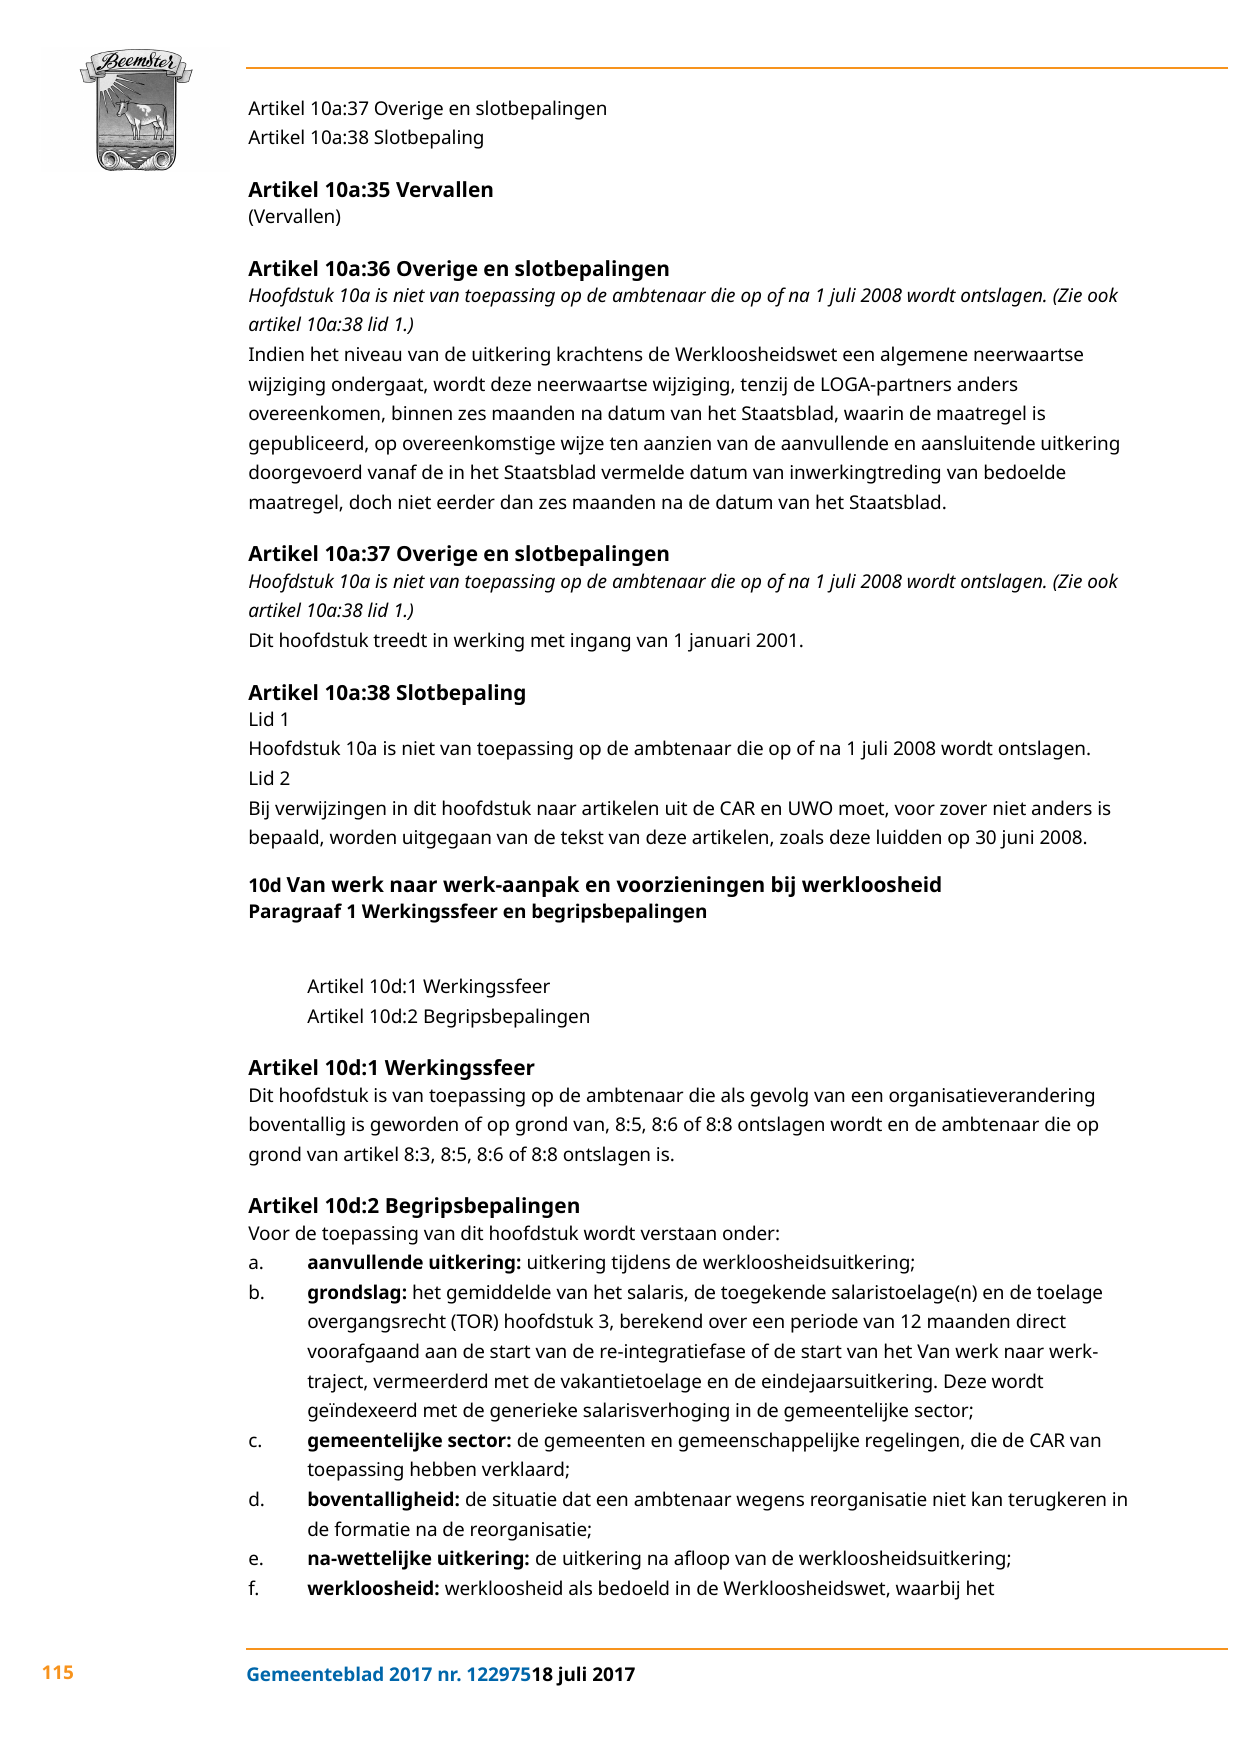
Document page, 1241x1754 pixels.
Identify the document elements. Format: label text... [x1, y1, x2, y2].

text Dit hoofdstuk is van toepassing op de ambtenaar die als gevolg van een organisatieverandering boventallig is geworden of op grond van, 8:5, 8:6 of 8:8 ontslagen wordt en de ambtenaar die op grond van artikel 8:3, 8:5, 8:6 of 8:8 ontslagen is. [248, 1082, 1152, 1167]
text Hoofdstuk 10a is niet van toepassing op de ambtenaar die op of na 1 juli 2008 wordt ontslagen. (Zie ook artikel 10a:38 lid 1.) [248, 282, 1152, 337]
list Artikel 10d:2 Begripsbepalingen [248, 1003, 1152, 1029]
text Paragraaf 1 Werkingssfeer en begripsbepalingen [248, 898, 1152, 924]
text Lid 1 [248, 706, 1152, 732]
list boventalligheid: de situatie dat een ambtenaar wegens reorganisatie niet kan terugkeren in de formatie na de reorganisatie; [248, 1486, 1152, 1541]
text Artikel 10a:38 Slotbepaling [248, 678, 1152, 706]
text Bij verwijzingen in dit hoofdstuk naar artikelen uit de CAR en UWO moet, voor zover niet anders is bepaald, worden uitgegaan van de tekst van deze artikelen, zoals deze luidden op 30 juni 2008. [248, 795, 1152, 850]
text Artikel 10a:35 Vervallen [248, 175, 1152, 203]
list grondslag: het gemiddelde van het salaris, de toegekende salaristoelage(n) en de toelage overgangsrecht (TOR) hoofdstuk 3, berekend over een periode van 12 maanden direct voorafgaand aan de start van de re-integratiefase of de start van het Van werk naar werk-traject, vermeerderd met de vakantietoelage en de eindejaarsuitkering. Deze wordt geïndexeerd met de generieke salarisverhoging in de gemeentelijke sector; [248, 1279, 1152, 1423]
text Hoofdstuk 10a is niet van toepassing op de ambtenaar die op of na 1 juli 2008 wordt ontslagen. [248, 736, 1152, 761]
text (Vervallen) [248, 203, 1152, 229]
text Voor de toepassing van dit hoofdstuk wordt verstaan onder: [248, 1220, 1152, 1246]
list aanvullende uitkering: uitkering tijdens de werkloosheidsuitkering; [248, 1249, 1152, 1275]
text Artikel 10a:36 Overige en slotbepalingen [248, 254, 1152, 282]
picture [41, 47, 231, 172]
list gemeentelijke sector: de gemeenten en gemeenschappelijke regelingen, die de CAR van toepassing hebben verklaard; [248, 1427, 1152, 1482]
text Indien het niveau van de uitkering krachtens de Werkloosheidswet een algemene neerwaartse wijziging ondergaat, wordt deze neerwaartse wijziging, tenzij de LOGA-partners anders overeenkomen, binnen zes maanden na datum van het Staatsblad, waarin de maatregel is gepubliceerd, op overeenkomstige wijze ten aanzien van de aanvullende en aansluitende uitkering doorgevoerd vanaf de in het Staatsblad vermelde datum van inwerkingtreding van bedoelde maatregel, doch niet eerder dan zes maanden na de datum van het Staatsblad. [248, 341, 1152, 515]
text Artikel 10a:37 Overige en slotbepalingen [248, 539, 1152, 568]
text Artikel 10d:2 Begripsbepalingen [248, 1191, 1152, 1220]
text Artikel 10a:38 Slotbepaling [248, 124, 1152, 150]
list na-wettelijke uitkering: de uitkering na afloop van de werkloosheidsuitkering; [248, 1545, 1152, 1571]
text Artikel 10d:1 Werkingssfeer [248, 1053, 1152, 1082]
text Artikel 10a:37 Overige en slotbepalingen [248, 95, 1152, 121]
list werkloosheid: werkloosheid als bedoeld in de Werkloosheidswet, waarbij het [248, 1575, 1152, 1601]
text Hoofdstuk 10a is niet van toepassing op de ambtenaar die op of na 1 juli 2008 wordt ontslagen. (Zie ook artikel 10a:38 lid 1.) [248, 568, 1152, 623]
text Dit hoofdstuk treedt in werking met ingang van 1 januari 2001. [248, 627, 1152, 653]
list Artikel 10d:1 Werkingssfeer [248, 973, 1152, 999]
text 10d Van werk naar werk-aanpak en voorzieningen bij werkloosheid [248, 870, 1152, 898]
text Lid 2 [248, 765, 1152, 791]
